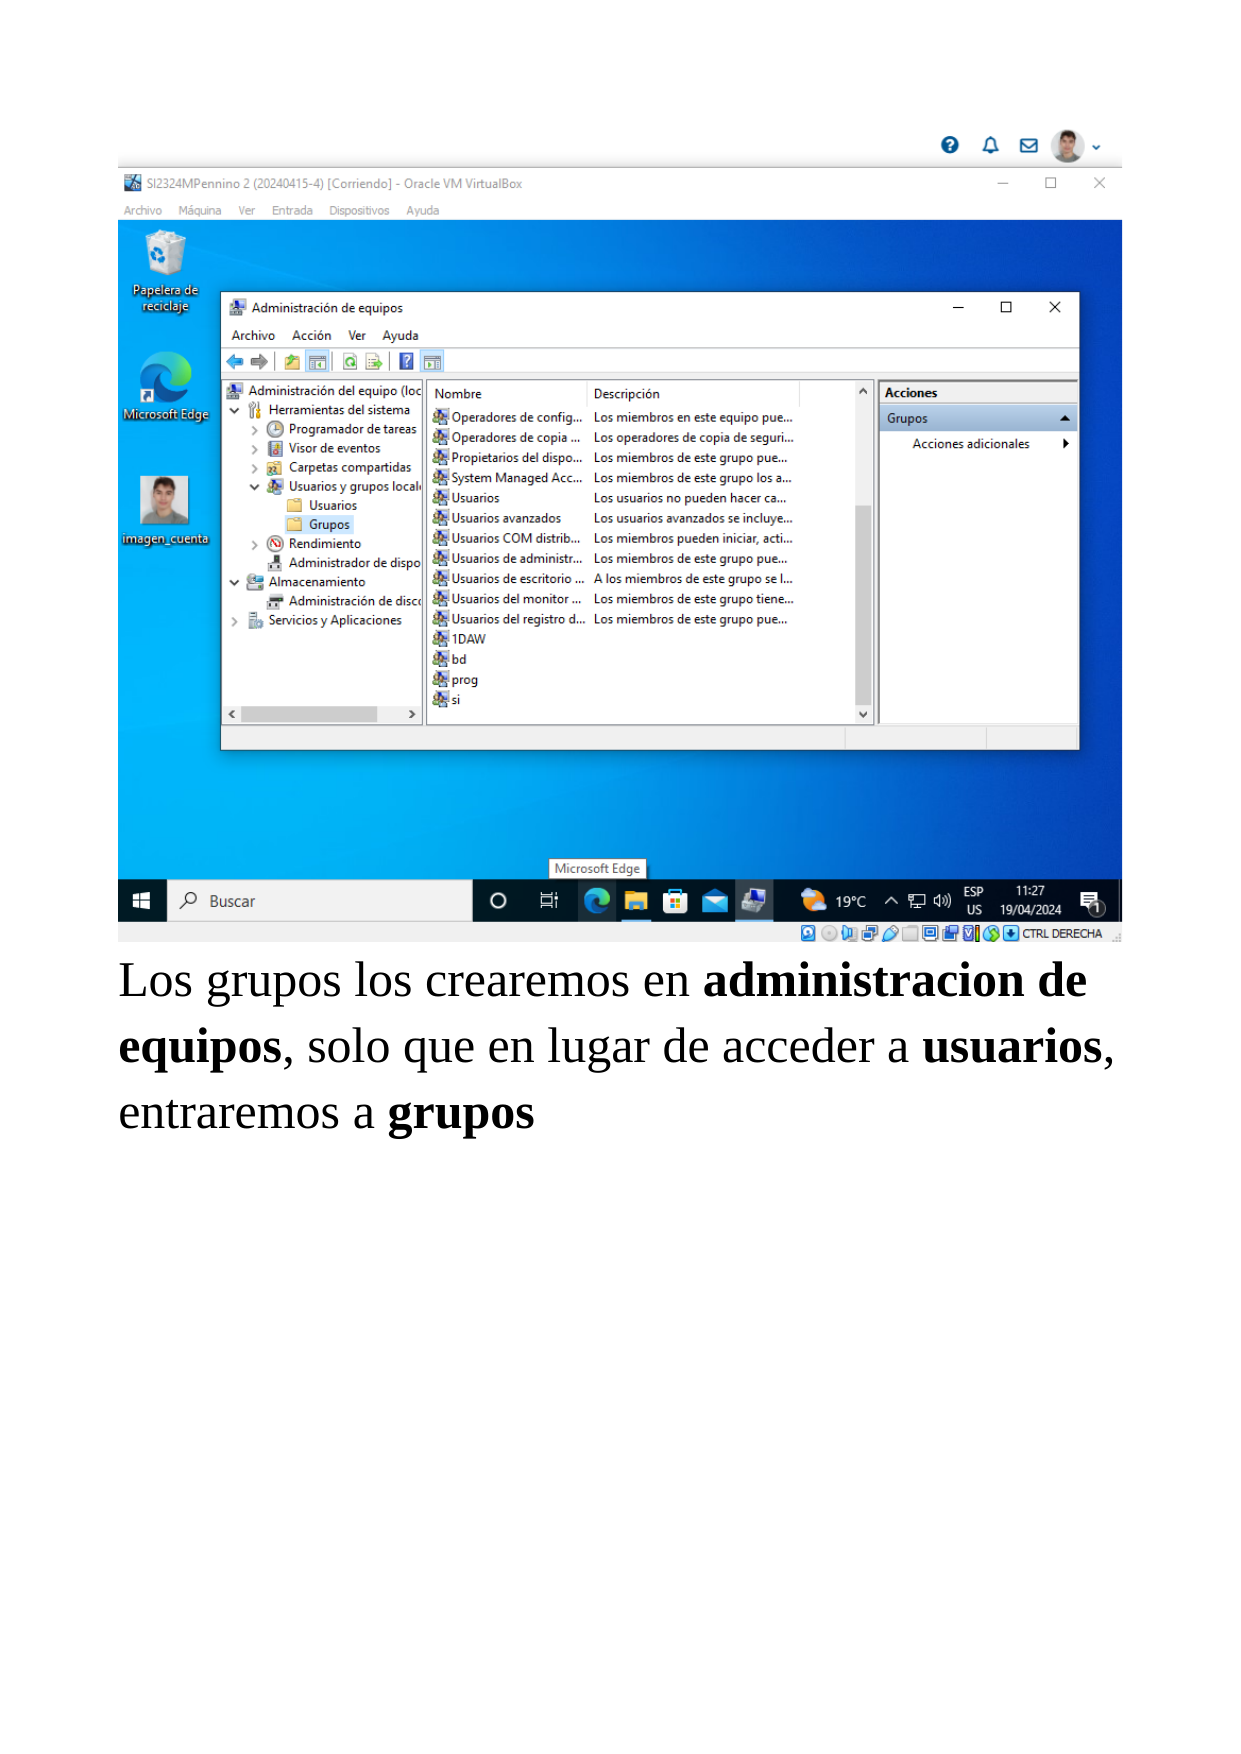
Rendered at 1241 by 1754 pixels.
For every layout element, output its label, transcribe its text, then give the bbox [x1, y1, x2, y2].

picture [146, 230, 190, 275]
picture [123, 537, 164, 545]
picture [177, 535, 208, 542]
text Los grupos los crearemos en administracion de equipos, solo que en lugar de acceder a usuarios, entraremos a grupos [118, 942, 1122, 1140]
picture [188, 410, 208, 421]
picture [124, 410, 141, 418]
picture [145, 410, 176, 418]
picture [141, 285, 180, 297]
picture [118, 118, 1123, 942]
picture [169, 301, 188, 313]
picture [143, 304, 156, 310]
picture [185, 285, 197, 294]
picture [141, 476, 188, 523]
picture [141, 353, 191, 402]
picture [133, 285, 140, 294]
